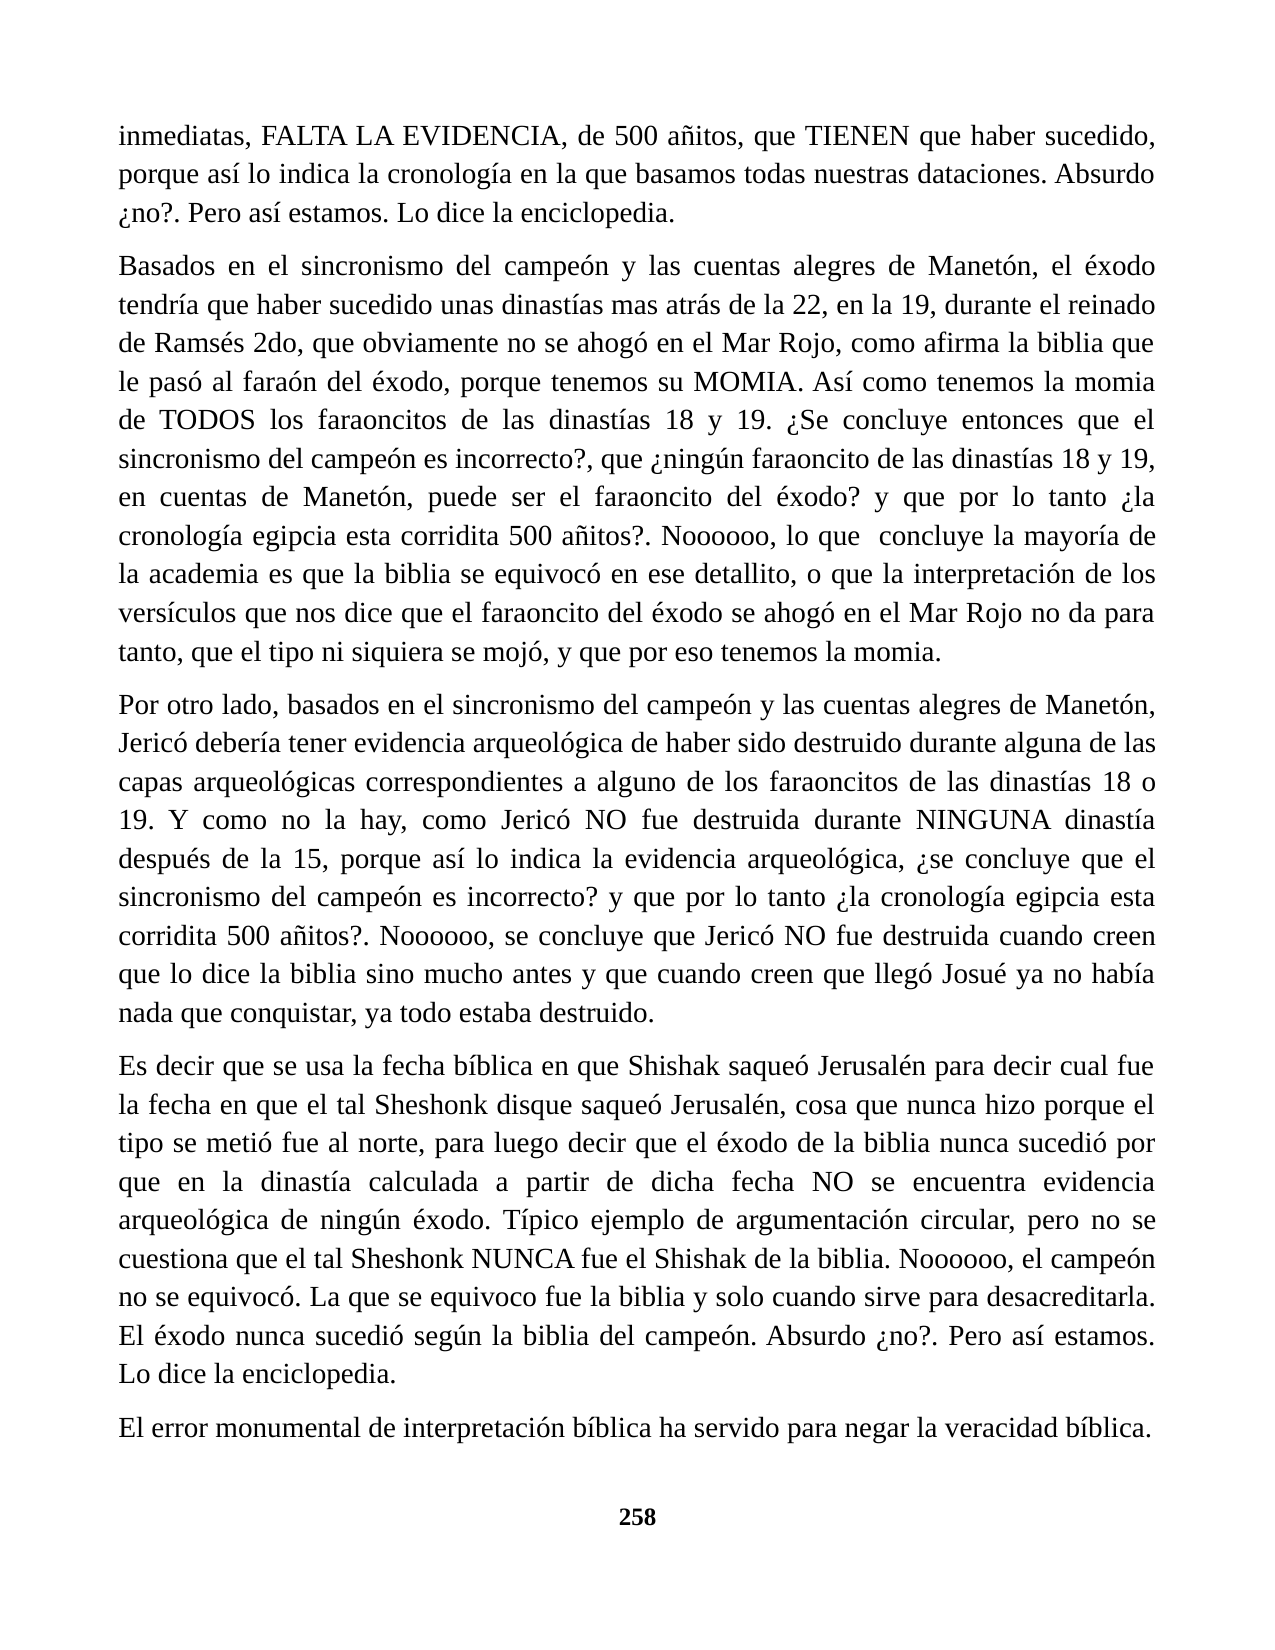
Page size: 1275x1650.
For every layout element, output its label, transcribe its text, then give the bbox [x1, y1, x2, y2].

text El error monumental de interpretación bíblica ha servido para negar la veracidad bíblica. [118, 1410, 1157, 1443]
text Es decir que se usa la fecha bíblica en que Shishak saqueó Jerusalén para decir cual fue la fecha en que el tal Sheshonk disque saqueó Jerusalén, cosa que nunca hizo porque el tipo se metió fue al norte, para luego decir que el éxodo de la biblia nunca sucedió por que en la dinastía calculada a partir de dicha fecha NO se encuentra evidencia arqueológica de ningún éxodo. Típico ejemplo de argumentación circular, pero no se cuestiona que el tal Sheshonk NUNCA fue el Shishak de la biblia. Noooooo, el campeón no se equivocó. La que se equivoco fue la biblia y solo cuando sirve para desacreditarla. El éxodo nunca sucedió según la biblia del campeón. Absurdo ¿no?. Pero así estamos. Lo dice la enciclopedia. [118, 1048, 1157, 1390]
text inmediatas, FALTA LA EVIDENCIA, de 500 añitos, que TIENEN que haber sucedido, porque así lo indica la cronología en la que basamos todas nuestras dataciones. Absurdo ¿no?. Pero así estamos. Lo dice la enciclopedia. [118, 118, 1157, 229]
text Por otro lado, basados en el sincronismo del campeón y las cuentas alegres de Manetón, Jericó debería tener evidencia arqueológica de haber sido destruido durante alguna de las capas arqueológicas correspondientes a alguno de los faraoncitos de las dinastías 18 o 19. Y como no la hay, como Jericó NO fue destruida durante NINGUNA dinastía después de la 15, porque así lo indica la evidencia arqueológica, ¿se concluye que el sincronismo del campeón es incorrecto? y que por lo tanto ¿la cronología egipcia esta corridita 500 añitos?. Noooooo, se concluye que Jericó NO fue destruida cuando creen que lo dice la biblia sino mucho antes y que cuando creen que llegó Josué ya no había nada que conquistar, ya todo estaba destruido. [118, 687, 1157, 1029]
text Basados en el sincronismo del campeón y las cuentas alegres de Manetón, el éxodo tendría que haber sucedido unas dinastías mas atrás de la 22, en la 19, durante el reinado de Ramsés 2do, que obviamente no se ahogó en el Mar Rojo, como afirma la biblia que le pasó al faraón del éxodo, porque tenemos su MOMIA. Así como tenemos la momia de TODOS los faraoncitos de las dinastías 18 y 19. ¿Se concluye entonces que el sincronismo del campeón es incorrecto?, que ¿ningún faraoncito de las dinastías 18 y 19, en cuentas de Manetón, puede ser el faraoncito del éxodo? y que por lo tanto ¿la cronología egipcia esta corridita 500 añitos?. Noooooo, lo que concluye la mayoría de la academia es que la biblia se equivocó en ese detallito, o que la interpretación de los versículos que nos dice que el faraoncito del éxodo se ahogó en el Mar Rojo no da para tanto, que el tipo ni siquiera se mojó, y que por eso tenemos la momia. [118, 248, 1157, 667]
